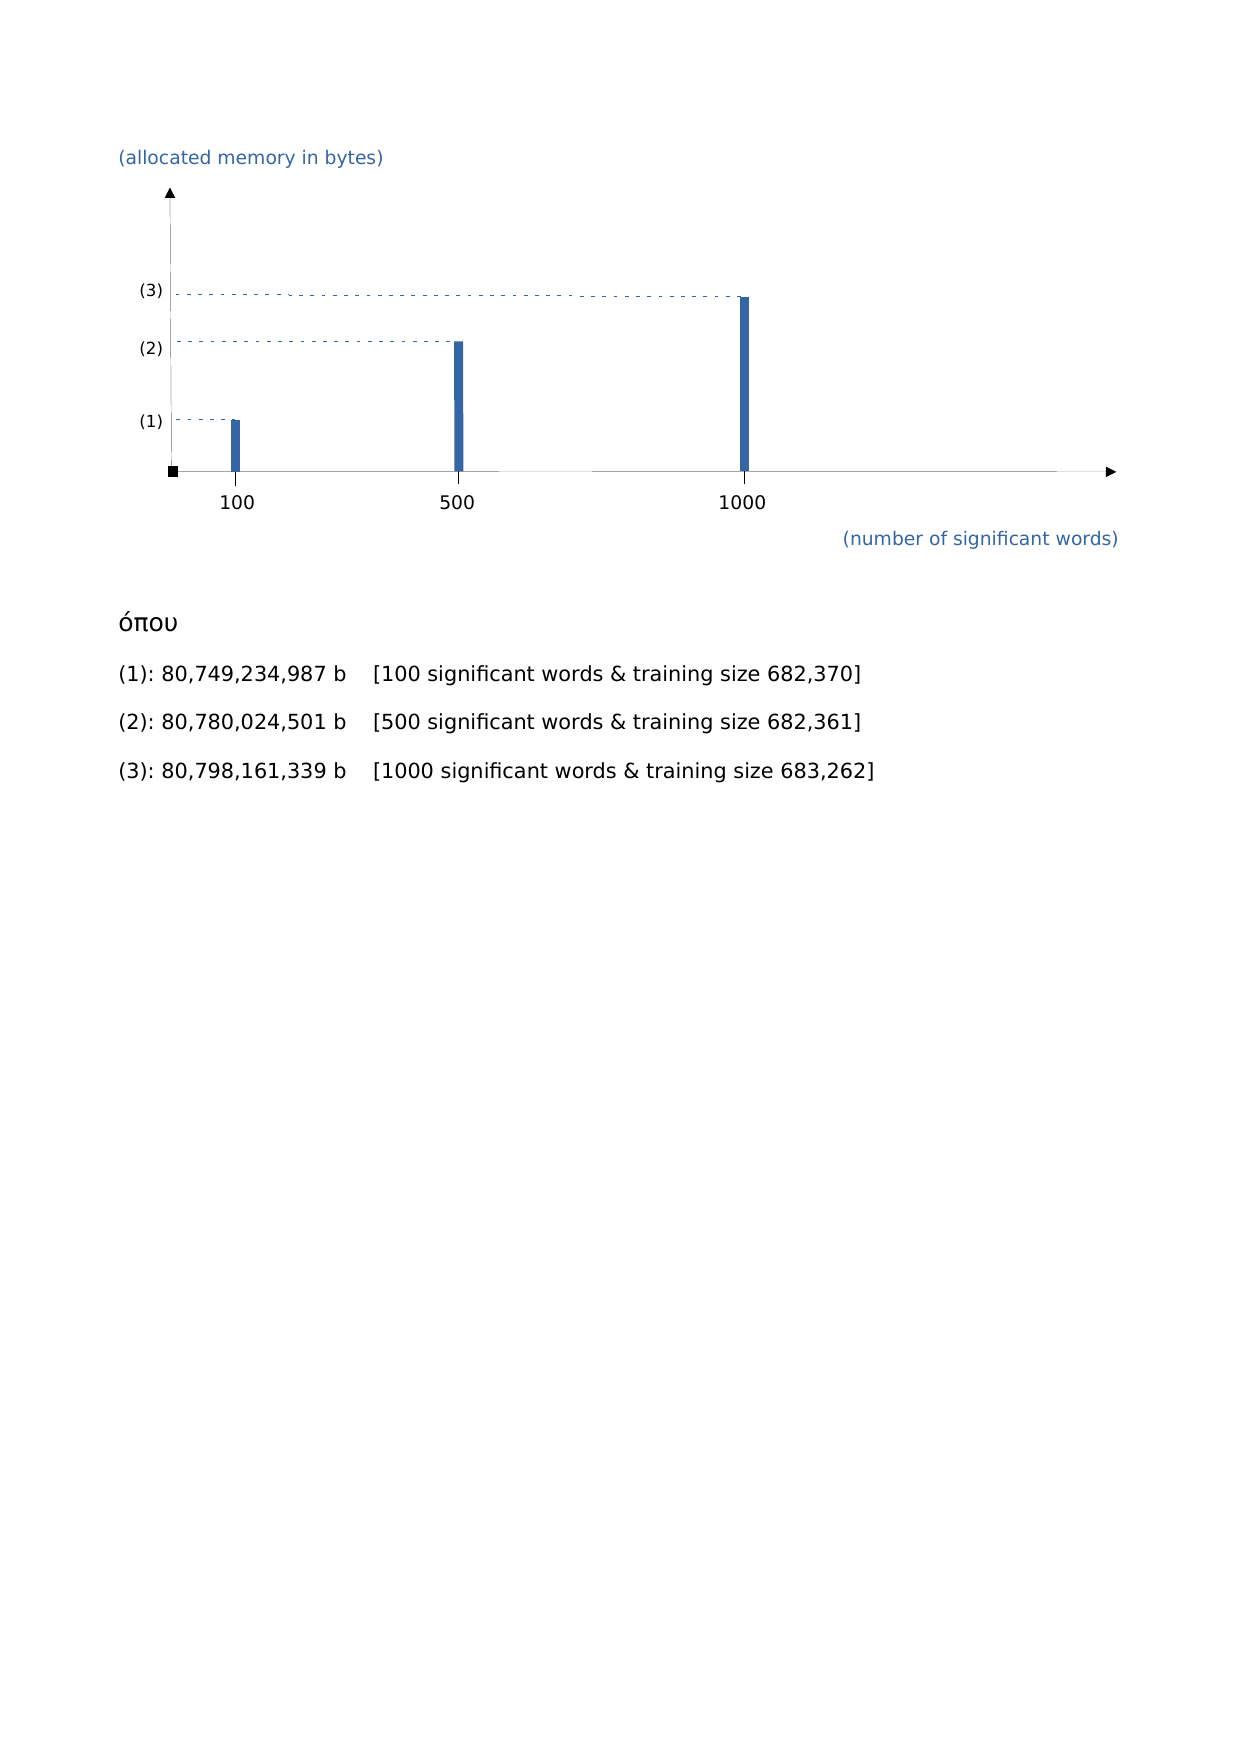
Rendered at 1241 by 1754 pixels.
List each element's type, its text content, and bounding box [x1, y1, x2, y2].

text (3): 80,798,161,339 b [1000 significant words & training size 683,262] [118, 759, 1123, 783]
text (allocated memory in bytes) [118, 147, 1123, 169]
text (3) [118, 281, 170, 300]
text (number of significant words) [118, 528, 1123, 550]
text [749, 412, 1123, 431]
text [171, 339, 740, 358]
text [464, 412, 740, 431]
text [171, 281, 1123, 300]
text (1): 80,749,234,987 b [100 significant words & training size 682,370] [118, 662, 1123, 686]
text (1) [118, 412, 171, 431]
text (2) [118, 339, 170, 358]
text [749, 339, 1123, 358]
text [172, 412, 454, 431]
text όπου [118, 608, 1123, 637]
text 100 500 1000 [118, 492, 1123, 513]
text (2): 80,780,024,501 b [500 significant words & training size 682,361] [118, 710, 1123, 734]
